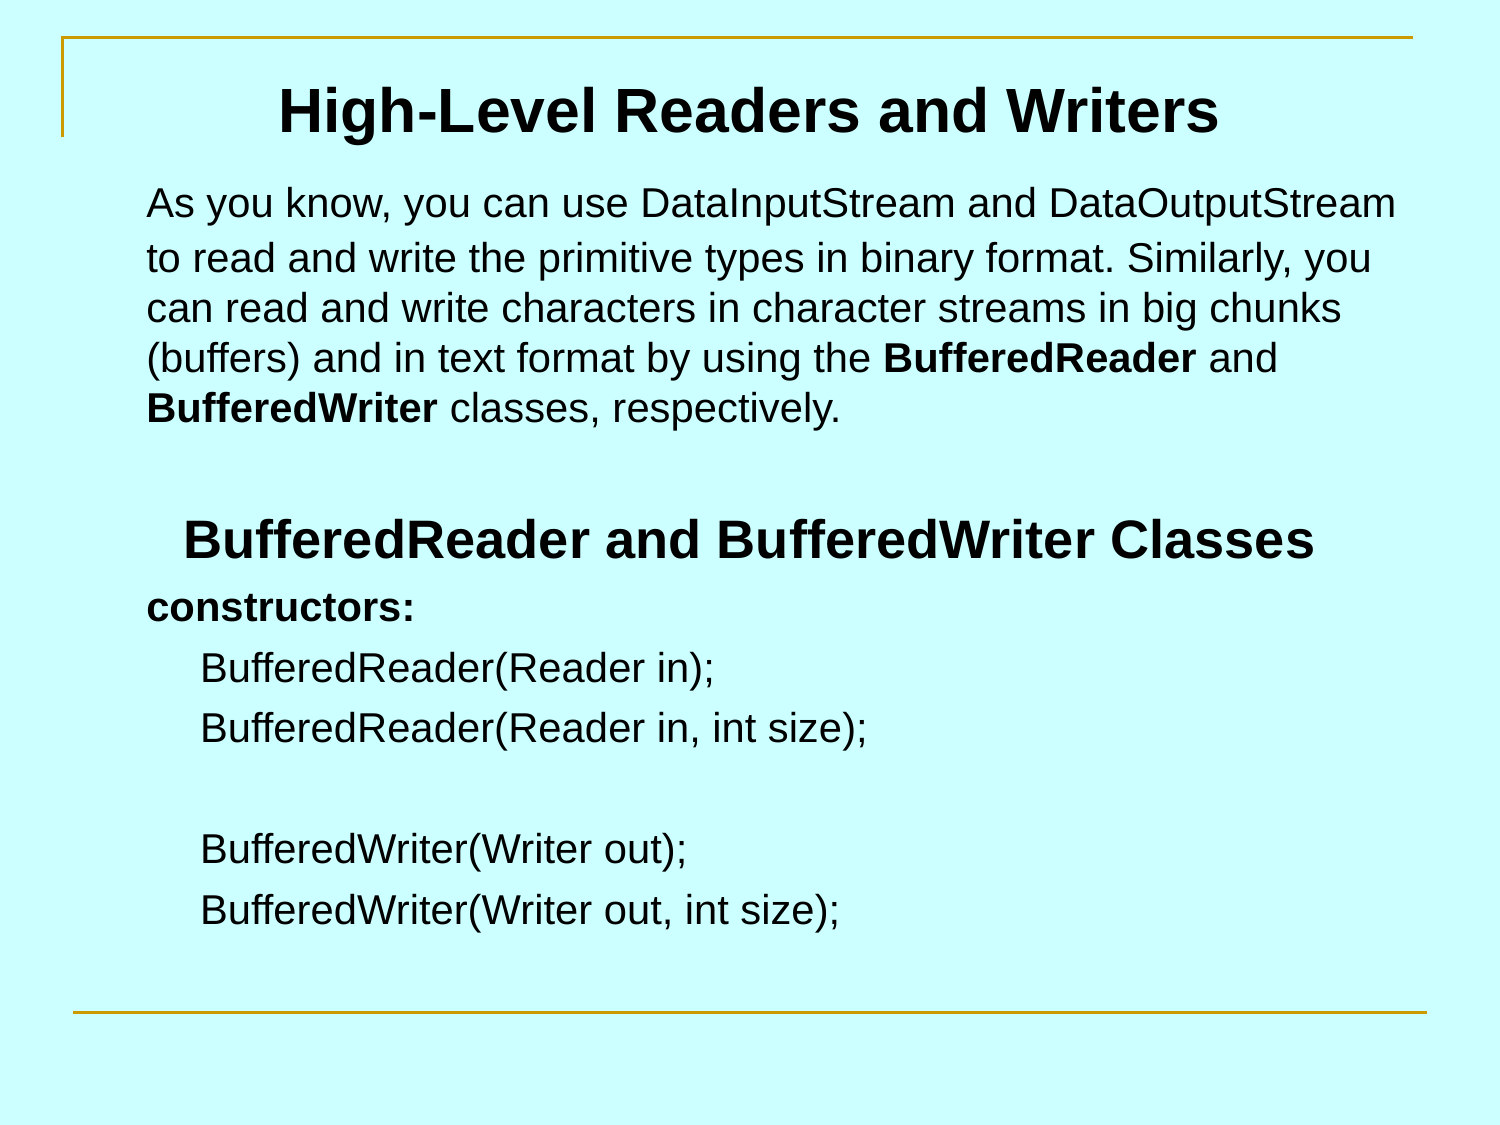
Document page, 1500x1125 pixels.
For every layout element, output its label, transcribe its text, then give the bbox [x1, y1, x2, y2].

list High-Level Readers and Writers As you know, you can use DataInputStream and DataOutputStream to read and write the primitive types in binary format. Similarly, you can read and write characters in character streams in big chunks (buffers) and in text format by using the BufferedReader and BufferedWriter classes, respectively. BufferedReader and BufferedWriter Classes constructors: BufferedReader(Reader in); BufferedReader(Reader in, int size); BufferedWriter(Writer out); BufferedWriter(Writer out, int size); [75, 62, 1426, 1006]
